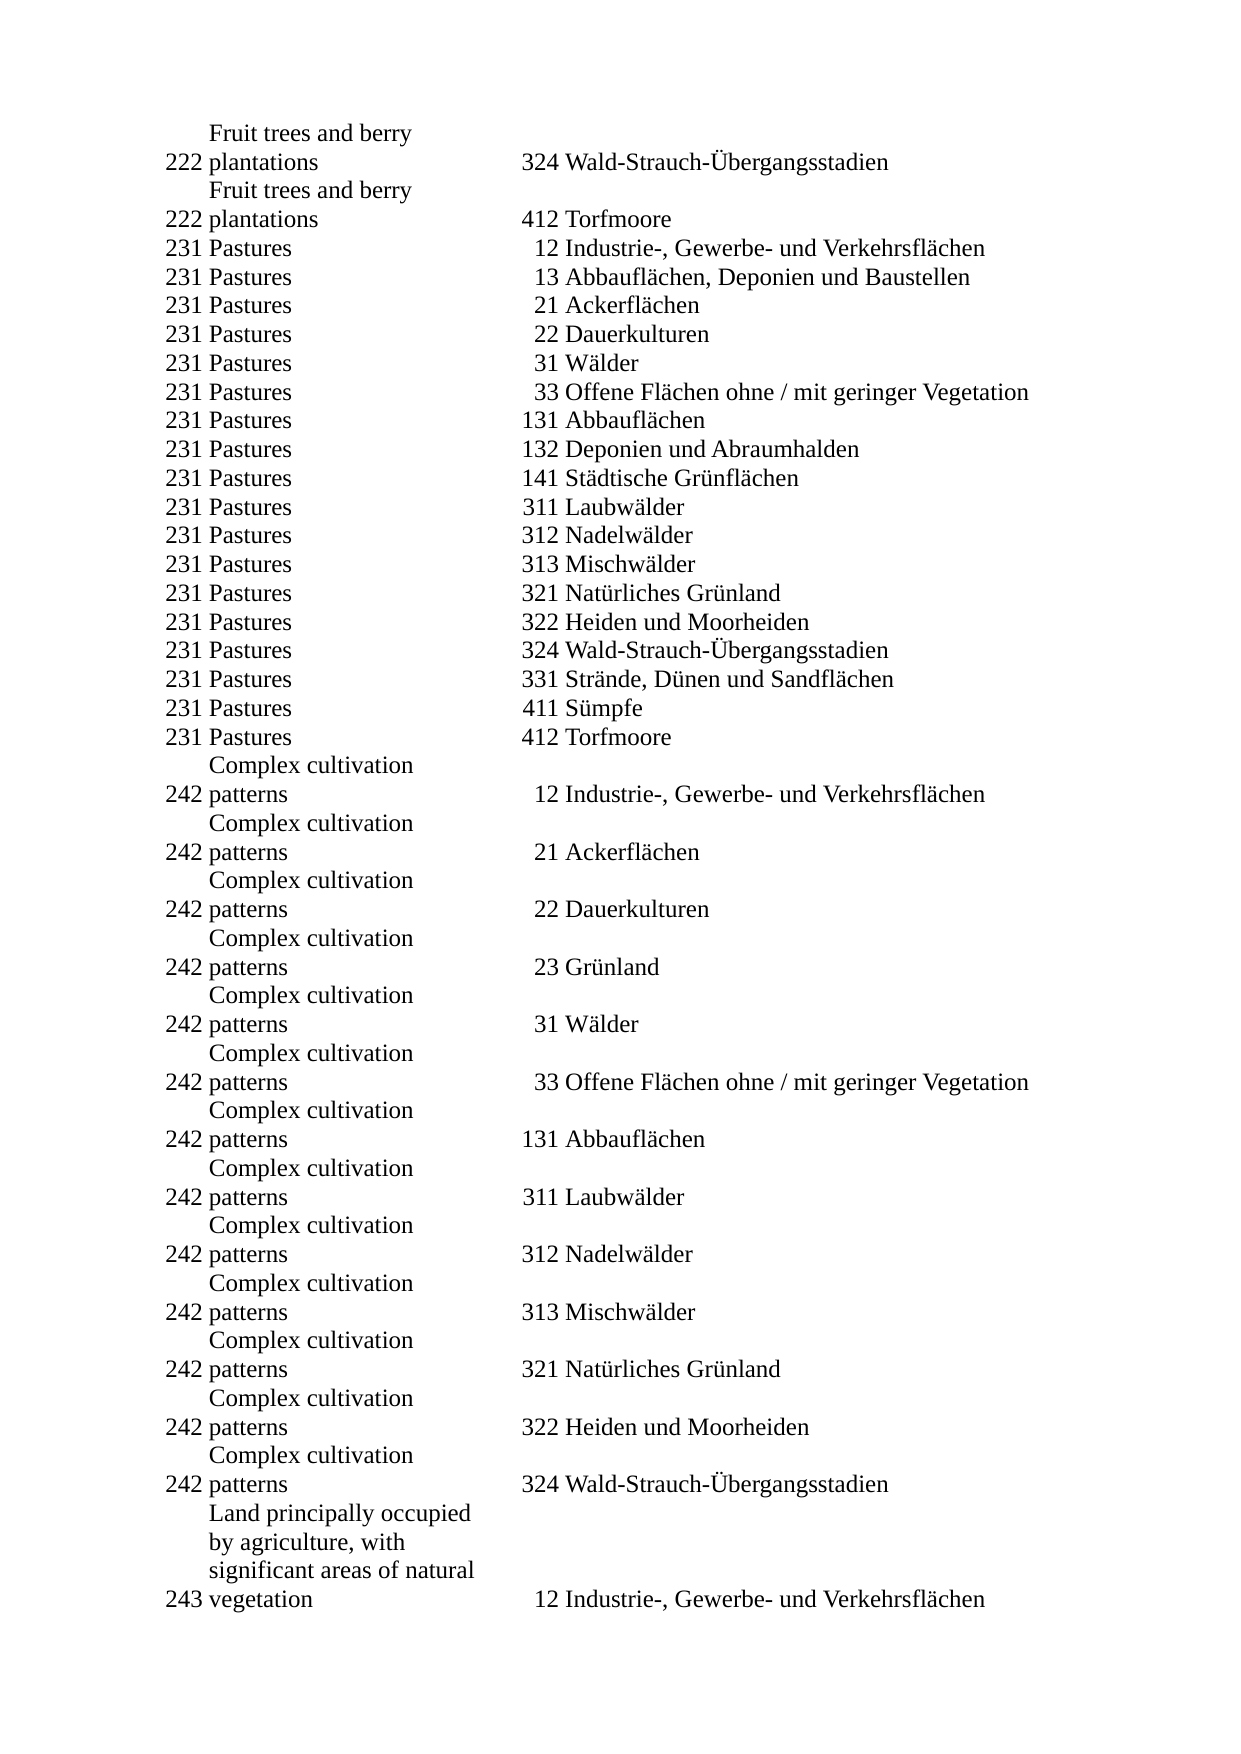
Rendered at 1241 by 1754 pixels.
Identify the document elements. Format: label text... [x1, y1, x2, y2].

table_cell Natürliches Grünland [562, 578, 1224, 607]
table_cell 242 [112, 808, 206, 866]
table_cell 33 [487, 1038, 562, 1096]
table_cell 313 [487, 549, 562, 578]
table_cell Pastures [206, 521, 487, 549]
table_cell 311 [487, 1153, 562, 1211]
table_cell 312 [487, 521, 562, 549]
table_cell Complex cultivation patterns [206, 1038, 487, 1096]
table_cell Wald-Strauch-Übergangsstadien [562, 1441, 1224, 1498]
table_cell 23 [487, 923, 562, 981]
table_cell Complex cultivation patterns [206, 1153, 487, 1211]
table_cell 231 [112, 521, 206, 549]
table_cell 22 [487, 319, 562, 348]
table_cell 324 [487, 636, 562, 664]
table_cell 12 [487, 233, 562, 262]
table_cell Städtische Grünflächen [562, 463, 1224, 492]
table_cell 322 [487, 1383, 562, 1441]
table_cell Nadelwälder [562, 521, 1224, 549]
table_cell 131 [487, 406, 562, 434]
table_cell 33 [487, 377, 562, 406]
table_cell Pastures [206, 262, 487, 291]
table_cell Abbauflächen [562, 406, 1224, 434]
table_cell 242 [112, 923, 206, 981]
table_cell 222 [112, 176, 206, 233]
table_cell 242 [112, 1211, 206, 1268]
table_cell Pastures [206, 434, 487, 463]
table_cell Abbauflächen, Deponien und Baustellen [562, 262, 1224, 291]
table_cell Complex cultivation patterns [206, 866, 487, 923]
table_cell Torfmoore [562, 176, 1224, 233]
table_cell 231 [112, 406, 206, 434]
table_cell Pastures [206, 291, 487, 319]
table_cell 331 [487, 664, 562, 693]
table_cell 242 [112, 751, 206, 808]
table_cell 131 [487, 1096, 562, 1153]
table_cell Pastures [206, 607, 487, 636]
table_cell 231 [112, 693, 206, 722]
table_cell Pastures [206, 233, 487, 262]
table_cell Ackerflächen [562, 808, 1224, 866]
table_cell 312 [487, 1211, 562, 1268]
table_cell Fruit trees and berry plantations [206, 118, 487, 176]
table_cell 231 [112, 377, 206, 406]
table_cell 313 [487, 1268, 562, 1326]
table_cell 412 [487, 176, 562, 233]
table_cell 132 [487, 434, 562, 463]
table_cell Ackerflächen [562, 291, 1224, 319]
table_cell 231 [112, 578, 206, 607]
table_cell 412 [487, 722, 562, 751]
table_cell 31 [487, 348, 562, 377]
table_cell Mischwälder [562, 549, 1224, 578]
table_cell Mischwälder [562, 1268, 1224, 1326]
table_cell Complex cultivation patterns [206, 981, 487, 1038]
table_cell 141 [487, 463, 562, 492]
table_cell 31 [487, 981, 562, 1038]
table_cell Industrie-, Gewerbe- und Verkehrsflächen [562, 1498, 1224, 1613]
table_cell Pastures [206, 377, 487, 406]
table_cell Complex cultivation patterns [206, 1326, 487, 1383]
table_cell 231 [112, 319, 206, 348]
table_cell 324 [487, 118, 562, 176]
table_cell Pastures [206, 636, 487, 664]
table_cell Heiden und Moorheiden [562, 607, 1224, 636]
table_cell 242 [112, 981, 206, 1038]
table_cell 231 [112, 463, 206, 492]
table_cell Wälder [562, 981, 1224, 1038]
table_cell 242 [112, 1441, 206, 1498]
table_cell Pastures [206, 578, 487, 607]
table_cell Wald-Strauch-Übergangsstadien [562, 118, 1224, 176]
table_cell Pastures [206, 549, 487, 578]
table_cell 322 [487, 607, 562, 636]
table_cell Offene Flächen ohne / mit geringer Vegetation [562, 377, 1224, 406]
table_cell Complex cultivation patterns [206, 1211, 487, 1268]
table_cell Deponien und Abraumhalden [562, 434, 1224, 463]
table_cell Complex cultivation patterns [206, 1383, 487, 1441]
table_cell Abbauflächen [562, 1096, 1224, 1153]
table_cell Pastures [206, 406, 487, 434]
table_cell Dauerkulturen [562, 866, 1224, 923]
table_cell Complex cultivation patterns [206, 1441, 487, 1498]
table_cell 231 [112, 291, 206, 319]
table_cell 311 [487, 492, 562, 521]
table_cell Pastures [206, 664, 487, 693]
table_cell 22 [487, 866, 562, 923]
table_cell 242 [112, 1153, 206, 1211]
table_cell Heiden und Moorheiden [562, 1383, 1224, 1441]
table_cell Industrie-, Gewerbe- und Verkehrsflächen [562, 233, 1224, 262]
table_cell 12 [487, 751, 562, 808]
table_cell 12 [487, 1498, 562, 1613]
table_cell 411 [487, 693, 562, 722]
table_cell Dauerkulturen [562, 319, 1224, 348]
table_cell 324 [487, 1441, 562, 1498]
table_cell 321 [487, 578, 562, 607]
table_cell 242 [112, 1326, 206, 1383]
table_cell Industrie-, Gewerbe- und Verkehrsflächen [562, 751, 1224, 808]
table_cell 21 [487, 291, 562, 319]
table_cell 231 [112, 636, 206, 664]
table_cell 231 [112, 492, 206, 521]
table_cell Complex cultivation patterns [206, 808, 487, 866]
table_cell 243 [112, 1498, 206, 1613]
table_cell Complex cultivation patterns [206, 923, 487, 981]
table_cell Pastures [206, 722, 487, 751]
table_cell Fruit trees and berry plantations [206, 176, 487, 233]
table_cell Laubwälder [562, 1153, 1224, 1211]
table_cell Pastures [206, 319, 487, 348]
table_cell 13 [487, 262, 562, 291]
table_cell 231 [112, 262, 206, 291]
table_cell 222 [112, 118, 206, 176]
table_cell Land principally occupied by agriculture, with significant areas of natural vegetation [206, 1498, 487, 1613]
table_cell Sümpfe [562, 693, 1224, 722]
table_cell Natürliches Grünland [562, 1326, 1224, 1383]
table_cell Pastures [206, 693, 487, 722]
table_cell 231 [112, 664, 206, 693]
table_cell 231 [112, 607, 206, 636]
table_cell Wald-Strauch-Übergangsstadien [562, 636, 1224, 664]
table_cell Pastures [206, 348, 487, 377]
table_cell Strände, Dünen und Sandflächen [562, 664, 1224, 693]
table_cell Complex cultivation patterns [206, 751, 487, 808]
table_cell 21 [487, 808, 562, 866]
table_cell 231 [112, 434, 206, 463]
table_cell 242 [112, 1096, 206, 1153]
table_cell Nadelwälder [562, 1211, 1224, 1268]
table_cell Laubwälder [562, 492, 1224, 521]
table_cell 231 [112, 348, 206, 377]
table_cell Grünland [562, 923, 1224, 981]
table_cell 242 [112, 1383, 206, 1441]
table_cell Pastures [206, 492, 487, 521]
table_cell Offene Flächen ohne / mit geringer Vegetation [562, 1038, 1224, 1096]
table_cell 231 [112, 233, 206, 262]
table_cell 242 [112, 866, 206, 923]
table_cell Wälder [562, 348, 1224, 377]
table_cell 242 [112, 1268, 206, 1326]
table_cell Complex cultivation patterns [206, 1268, 487, 1326]
table_cell 321 [487, 1326, 562, 1383]
table_cell Complex cultivation patterns [206, 1096, 487, 1153]
table_cell 231 [112, 722, 206, 751]
table_cell 242 [112, 1038, 206, 1096]
table_cell Pastures [206, 463, 487, 492]
table_cell Torfmoore [562, 722, 1224, 751]
table_cell 231 [112, 549, 206, 578]
